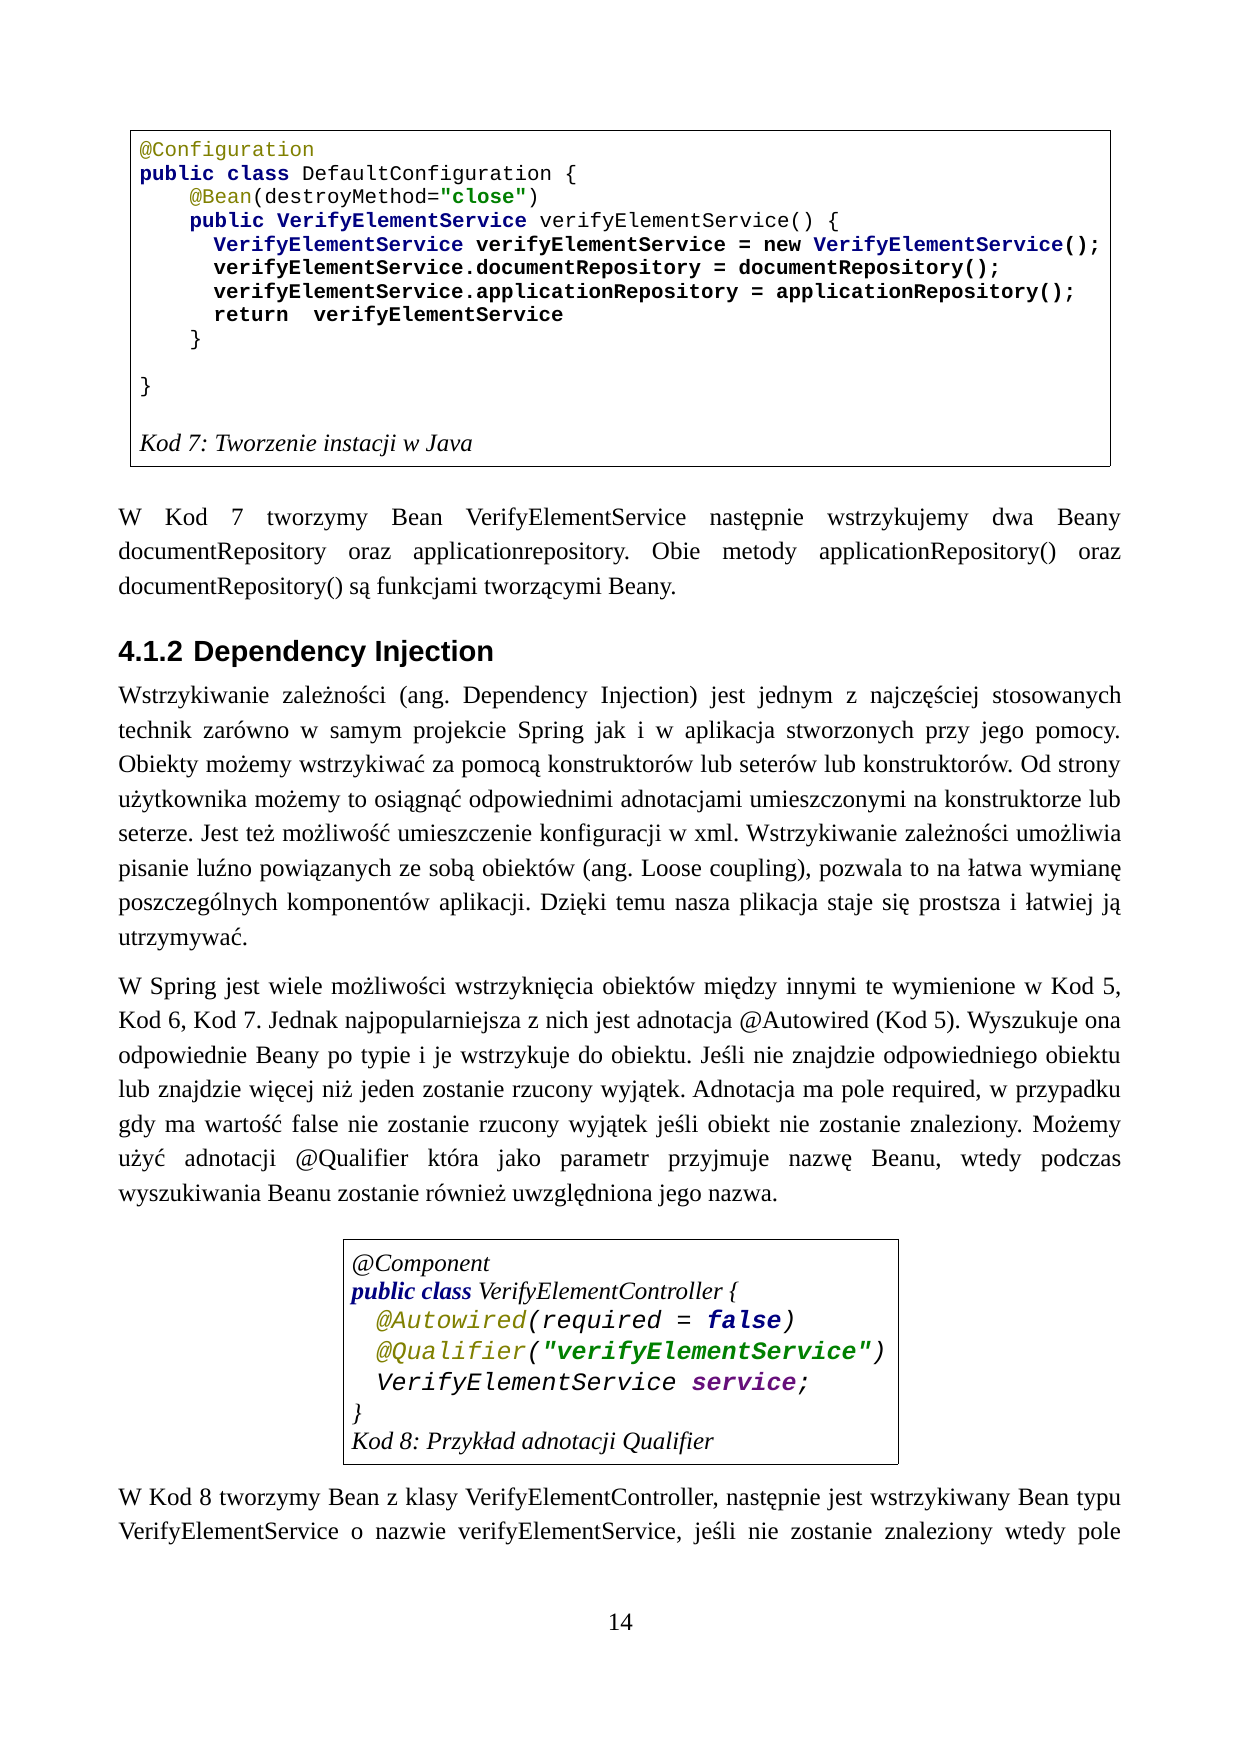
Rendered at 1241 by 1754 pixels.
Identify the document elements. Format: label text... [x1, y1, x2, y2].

text W Kod 8 tworzymy Bean z klasy VerifyElementController, następnie jest wstrzykiwany Bean typu VerifyElementService o nazwie verifyElementService, jeśli nie zostanie znaleziony wtedy pole [118, 1227, 1122, 1545]
text public class DefaultConfiguration { [139, 163, 1101, 186]
text W Spring jest wiele możliwości wstrzyknięcia obiektów między innymi te wymienione w Kod 5, Kod 6, Kod 7. Jednak najpopularniejsza z nich jest adnotacja @Autowired (Kod 5). Wyszukuje ona odpowiednie Beany po typie i je wstrzykuje do obiektu. Jeśli nie znajdzie odpowiedniego obiektu lub znajdzie więcej niż jeden zostanie rzucony wyjątek. Adnotacja ma pole required, w przypadku gdy ma wartość false nie zostanie rzucony wyjątek jeśli obiekt nie zostanie znaleziony. Możemy użyć adnotacji @Qualifier która jako parametr przyjmuje nazwę Beanu, wtedy podczas wyszukiwania Beanu zostanie również uwzględniona jego nazwa. [118, 971, 1122, 1206]
text Wstrzykiwanie zależności (ang. Dependency Injection) jest jednym z najczęściej stosowanych technik zarówno w samym projekcie Spring jak i w aplikacja stworzonych przy jego pomocy. Obiekty możemy wstrzykiwać za pomocą konstruktorów lub seterów lub konstruktorów. Od strony użytkownika możemy to osiągnąć odpowiednimi adnotacjami umieszczonymi na konstruktorze lub seterze. Jest też możliwość umieszczenie konfiguracji w xml. Wstrzykiwanie zależności umożliwia pisanie luźno powiązanych ze sobą obiektów (ang. Loose coupling), pozwala to na łatwa wymianę poszczególnych komponentów aplikacji. Dzięki temu nasza plikacja staje się prostsza i łatwiej ją utrzymywać. [118, 680, 1122, 951]
text VerifyElementService verifyElementService = new VerifyElementService(); [139, 233, 1101, 257]
text @Autowired(required = false) [351, 1305, 889, 1336]
text @Component [351, 1248, 889, 1276]
text public class VerifyElementController { [351, 1276, 889, 1305]
text verifyElementService.documentRepository = documentRepository(); [139, 257, 1101, 281]
text VerifyElementService service; [351, 1367, 889, 1398]
text } [139, 328, 1101, 352]
text public VerifyElementService verifyElementService() { [139, 210, 1101, 233]
subtitle Dependency Injection [118, 634, 1122, 668]
text return verifyElementService [139, 304, 1101, 328]
text } [139, 375, 1101, 399]
text Kod 7: Tworzenie instacji w Java [139, 428, 1101, 457]
text @Qualifier("verifyElementService") [351, 1336, 889, 1367]
text @Bean(destroyMethod="close") [139, 186, 1101, 210]
text @Configuration [139, 139, 1101, 163]
text Kod 8: Przykład adnotacji Qualifier [351, 1426, 889, 1455]
text } [351, 1398, 889, 1426]
text W Kod 7 tworzymy Bean VerifyElementService następnie wstrzykujemy dwa Beany documentRepository oraz applicationrepository. Obie metody applicationRepository() oraz documentRepository() są funkcjami tworzącymi Beany. [118, 502, 1122, 599]
text verifyElementService.applicationRepository = applicationRepository(); [139, 281, 1101, 304]
